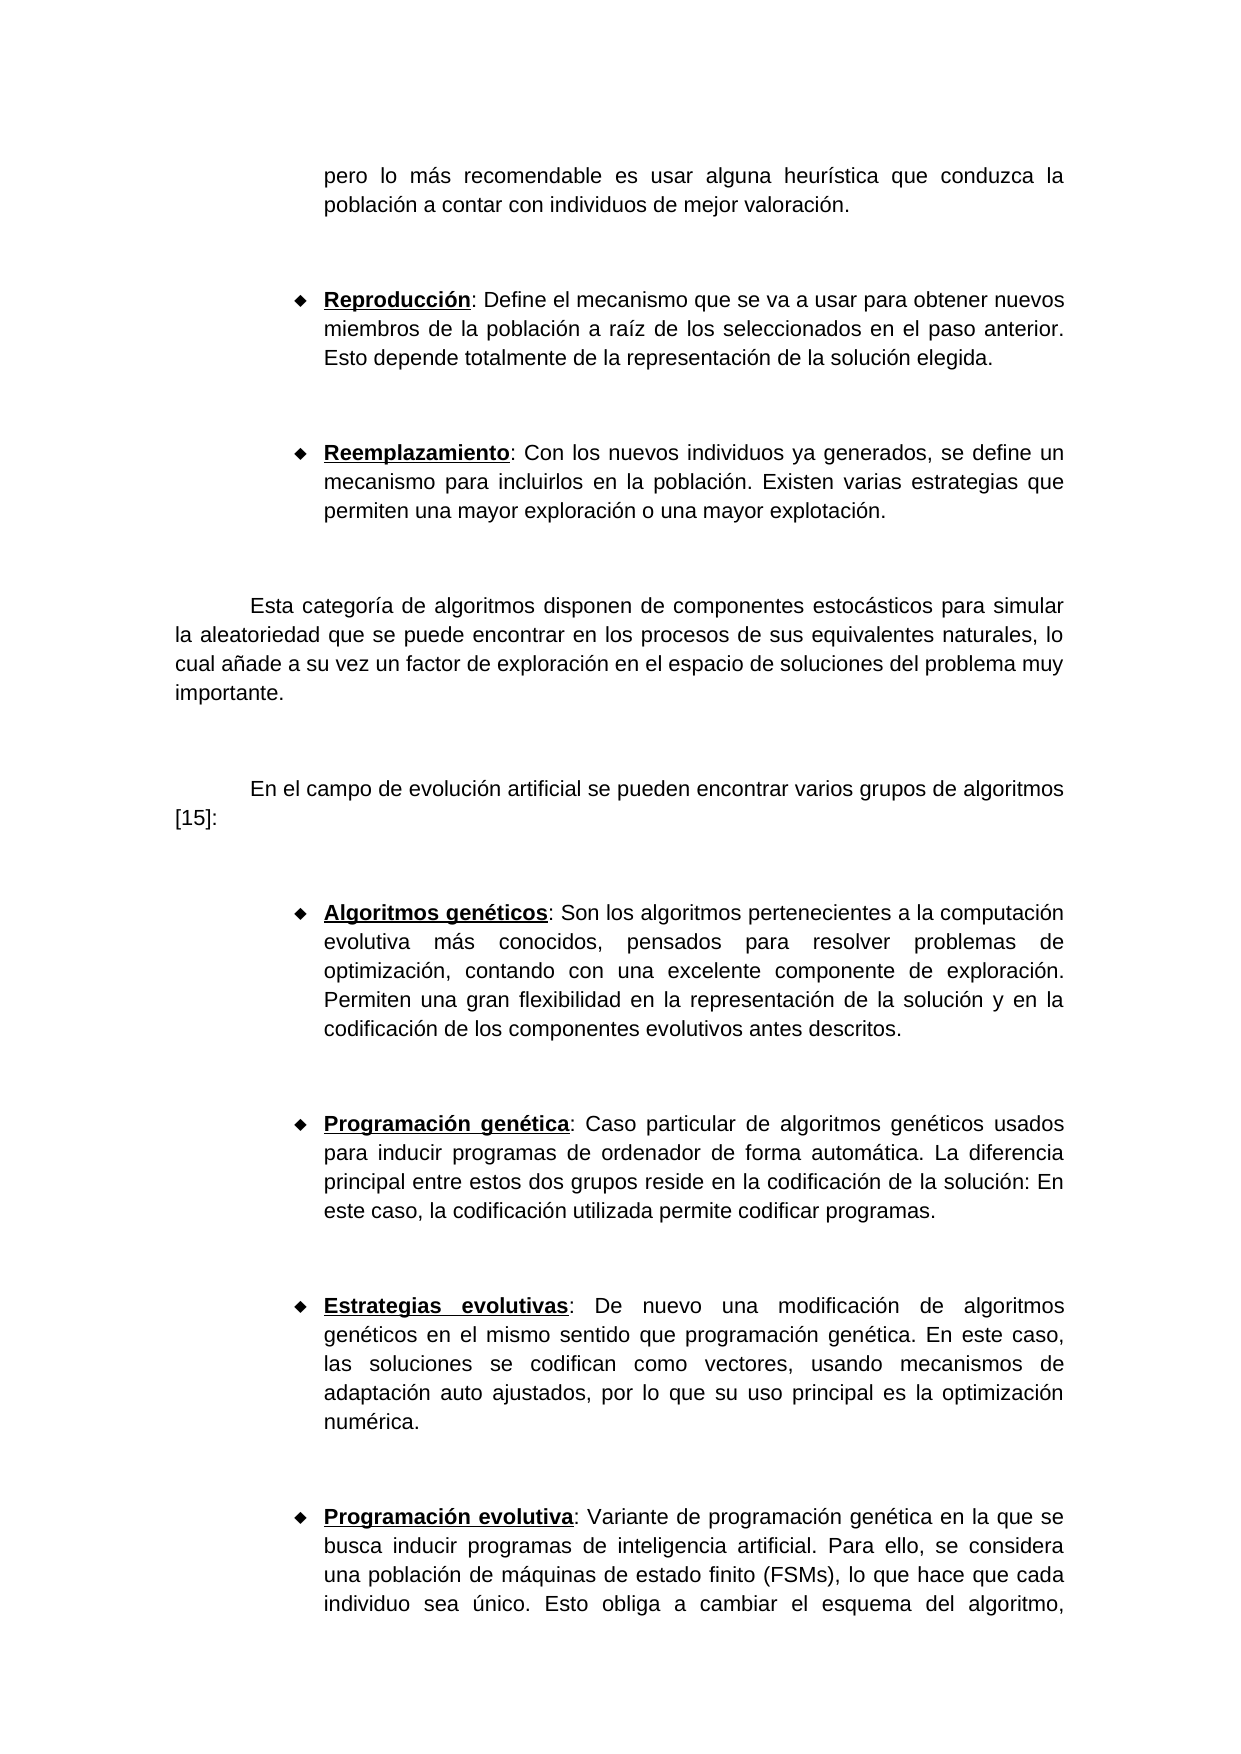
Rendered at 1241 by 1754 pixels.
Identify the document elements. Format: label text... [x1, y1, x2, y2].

list Algoritmos genéticos: Son los algoritmos pertenecientes a la computación evolutiva más conocidos, pensados para resolver problemas de optimización, contando con una excelente componente de exploración. Permiten una gran flexibilidad en la representación de la solución y en la codificación de los componentes evolutivos antes descritos. [294, 900, 1065, 1041]
list pero lo más recomendable es usar alguna heurística que conduzca la población a contar con individuos de mejor valoración. [294, 162, 1065, 217]
text Esta categoría de algoritmos disponen de componentes estocásticos para simular la aleatoriedad que se puede encontrar en los procesos de sus equivalentes naturales, lo cual añade a su vez un factor de exploración en el espacio de soluciones del problema muy importante. [175, 593, 1065, 705]
list Programación genética: Caso particular de algoritmos genéticos usados para inducir programas de ordenador de forma automática. La diferencia principal entre estos dos grupos reside en la codificación de la solución: En este caso, la codificación utilizada permite codificar programas. [294, 1111, 1065, 1223]
list Estrategias evolutivas: De nuevo una modificación de algoritmos genéticos en el mismo sentido que programación genética. En este caso, las soluciones se codifican como vectores, usando mecanismos de adaptación auto ajustados, por lo que su uso principal es la optimización numérica. [294, 1293, 1065, 1434]
list Programación evolutiva: Variante de programación genética en la que se busca inducir programas de inteligencia artificial. Para ello, se considera una población de máquinas de estado finito (FSMs), lo que hace que cada individuo sea único. Esto obliga a cambiar el esquema del algoritmo, [294, 1504, 1065, 1616]
list Reemplazamiento: Con los nuevos individuos ya generados, se define un mecanismo para incluirlos en la población. Existen varias estrategias que permiten una mayor exploración o una mayor explotación. [294, 440, 1065, 523]
text En el campo de evolución artificial se pueden encontrar varios grupos de algoritmos [15]: [175, 775, 1065, 829]
list Reproducción: Define el mecanismo que se va a usar para obtener nuevos miembros de la población a raíz de los seleccionados en el paso anterior. Esto depende totalmente de la representación de la solución elegida. [294, 287, 1065, 370]
